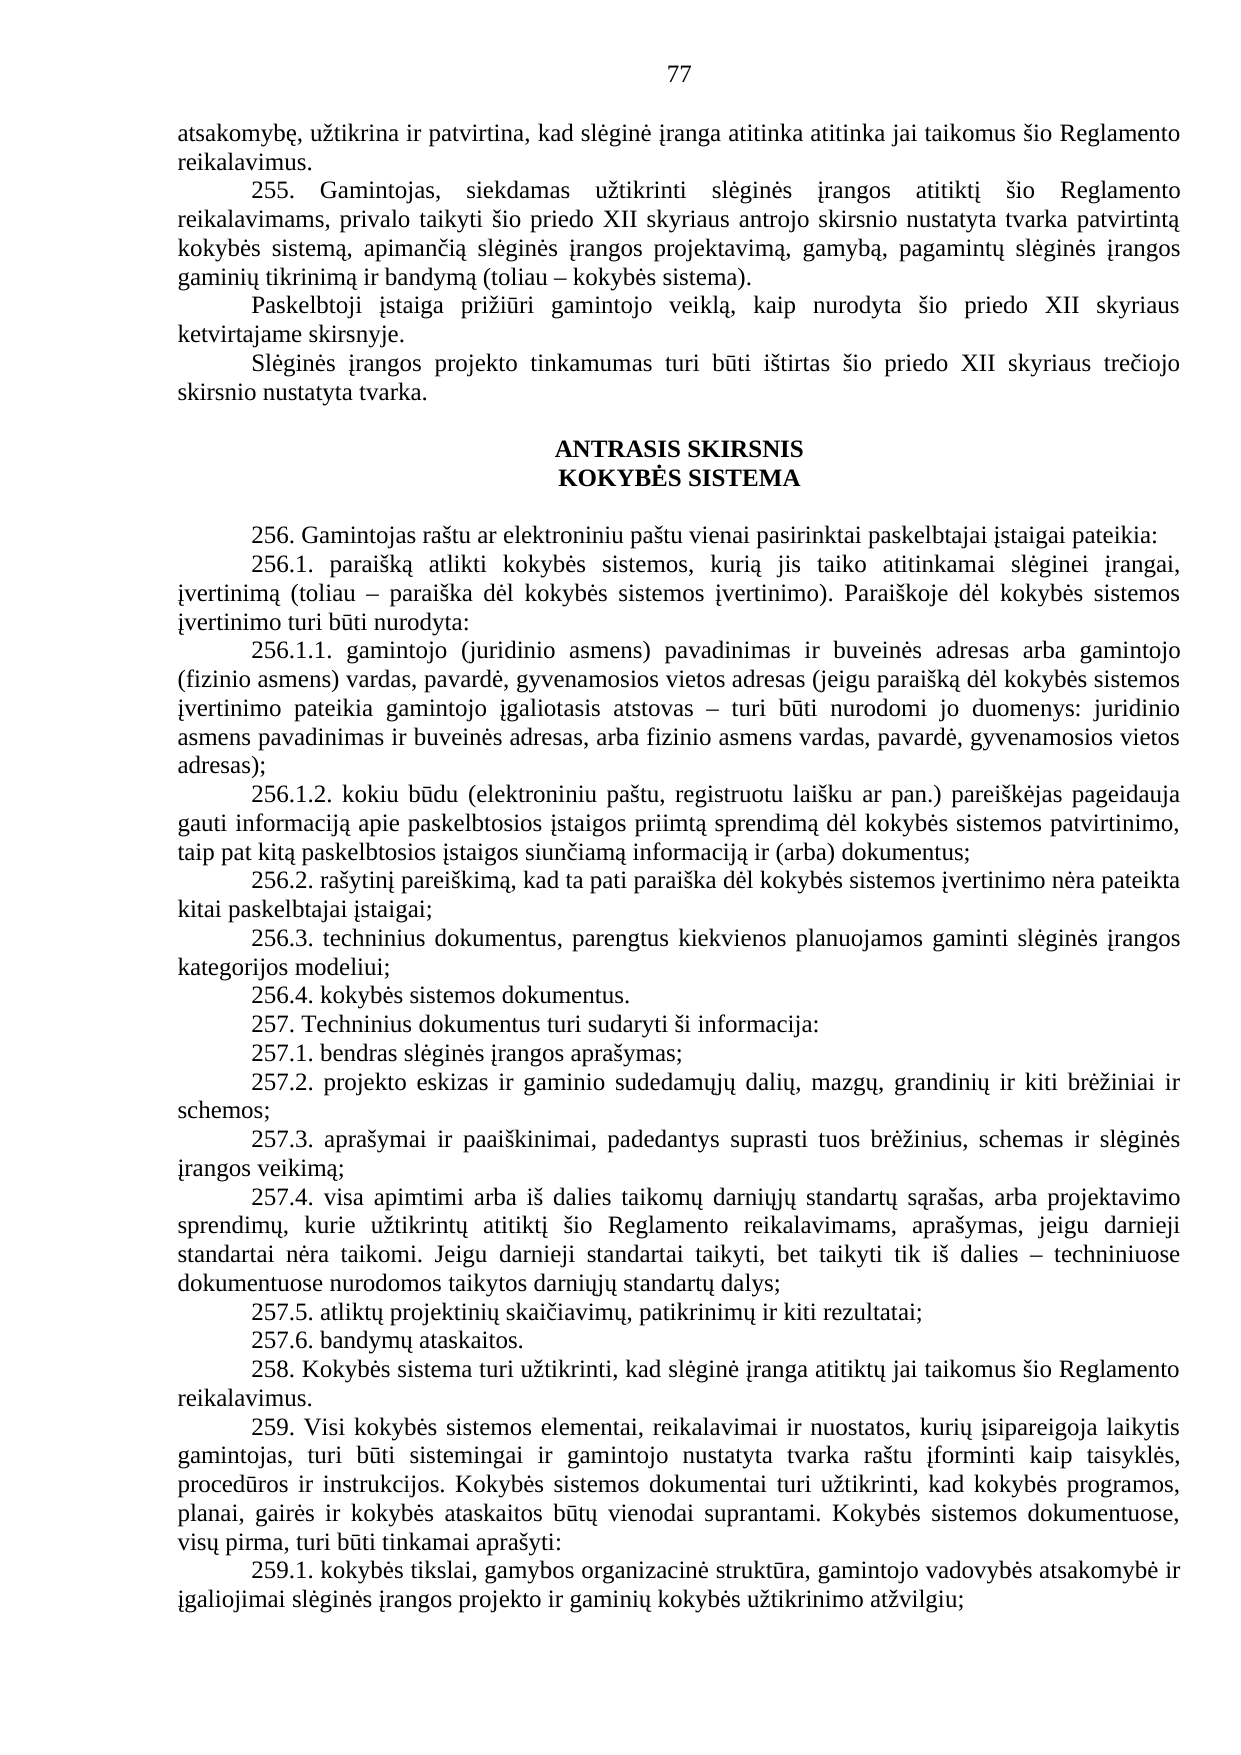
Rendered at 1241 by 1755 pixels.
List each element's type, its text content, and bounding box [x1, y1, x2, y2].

text 257.2. projekto eskizas ir gaminio sudedamųjų dalių, mazgų, grandinių ir kiti brėžiniai ir schemos; [177, 1067, 1181, 1124]
text 257.5. atliktų projektinių skaičiavimų, patikrinimų ir kiti rezultatai; [177, 1297, 1181, 1326]
text 257. Techninius dokumentus turi sudaryti ši informacija: [177, 1009, 1181, 1038]
text Slėginės įrangos projekto tinkamumas turi būti ištirtas šio priedo XII skyriaus trečiojo skirsnio nustatyta tvarka. [177, 348, 1181, 406]
text ANTRASIS SKIRSNIS [177, 434, 1181, 463]
text KOKYBĖS SISTEMA [177, 463, 1181, 492]
text atsakomybę, užtikrina ir patvirtina, kad slėginė įranga atitinka atitinka jai taikomus šio Reglamento reikalavimus. [177, 118, 1181, 176]
text 255. Gamintojas, siekdamas užtikrinti slėginės įrangos atitiktį šio Reglamento reikalavimams, privalo taikyti šio priedo XII skyriaus antrojo skirsnio nustatyta tvarka patvirtintą kokybės sistemą, apimančią slėginės įrangos projektavimą, gamybą, pagamintų slėginės įrangos gaminių tikrinimą ir bandymą (toliau – kokybės sistema). [177, 176, 1181, 291]
text 257.6. bandymų ataskaitos. [177, 1326, 1181, 1354]
text 258. Kokybės sistema turi užtikrinti, kad slėginė įranga atitiktų jai taikomus šio Reglamento reikalavimus. [177, 1354, 1181, 1412]
text 256. Gamintojas raštu ar elektroniniu paštu vienai pasirinktai paskelbtajai įstaigai pateikia: [177, 521, 1181, 549]
text 257.1. bendras slėginės įrangos aprašymas; [177, 1038, 1181, 1067]
text 256.1. paraišką atlikti kokybės sistemos, kurią jis taiko atitinkamai slėginei įrangai, įvertinimą (toliau – paraiška dėl kokybės sistemos įvertinimo). Paraiškoje dėl kokybės sistemos įvertinimo turi būti nurodyta: [177, 549, 1181, 636]
text 256.2. rašytinį pareiškimą, kad ta pati paraiška dėl kokybės sistemos įvertinimo nėra pateikta kitai paskelbtajai įstaigai; [177, 866, 1181, 923]
text Paskelbtoji įstaiga prižiūri gamintojo veiklą, kaip nurodyta šio priedo XII skyriaus ketvirtajame skirsnyje. [177, 291, 1181, 348]
text 256.1.1. gamintojo (juridinio asmens) pavadinimas ir buveinės adresas arba gamintojo (fizinio asmens) vardas, pavardė, gyvenamosios vietos adresas (jeigu paraišką dėl kokybės sistemos įvertinimo pateikia gamintojo įgaliotasis atstovas – turi būti nurodomi jo duomenys: juridinio asmens pavadinimas ir buveinės adresas, arba fizinio asmens vardas, pavardė, gyvenamosios vietos adresas); [177, 636, 1181, 779]
text 256.4. kokybės sistemos dokumentus. [177, 981, 1181, 1009]
text 257.4. visa apimtimi arba iš dalies taikomų darniųjų standartų sąrašas, arba projektavimo sprendimų, kurie užtikrintų atitiktį šio Reglamento reikalavimams, aprašymas, jeigu darnieji standartai nėra taikomi. Jeigu darnieji standartai taikyti, bet taikyti tik iš dalies – techniniuose dokumentuose nurodomos taikytos darniųjų standartų dalys; [177, 1182, 1181, 1297]
text 256.1.2. kokiu būdu (elektroniniu paštu, registruotu laišku ar pan.) pareiškėjas pageidauja gauti informaciją apie paskelbtosios įstaigos priimtą sprendimą dėl kokybės sistemos patvirtinimo, taip pat kitą paskelbtosios įstaigos siunčiamą informaciją ir (arba) dokumentus; [177, 779, 1181, 866]
text 257.3. aprašymai ir paaiškinimai, padedantys suprasti tuos brėžinius, schemas ir slėginės įrangos veikimą; [177, 1124, 1181, 1182]
text 259. Visi kokybės sistemos elementai, reikalavimai ir nuostatos, kurių įsipareigoja laikytis gamintojas, turi būti sistemingai ir gamintojo nustatyta tvarka raštu įforminti kaip taisyklės, procedūros ir instrukcijos. Kokybės sistemos dokumentai turi užtikrinti, kad kokybės programos, planai, gairės ir kokybės ataskaitos būtų vienodai suprantami. Kokybės sistemos dokumentuose, visų pirma, turi būti tinkamai aprašyti: [177, 1412, 1181, 1556]
text 256.3. techninius dokumentus, parengtus kiekvienos planuojamos gaminti slėginės įrangos kategorijos modeliui; [177, 923, 1181, 981]
text 259.1. kokybės tikslai, gamybos organizacinė struktūra, gamintojo vadovybės atsakomybė ir įgaliojimai slėginės įrangos projekto ir gaminių kokybės užtikrinimo atžvilgiu; [177, 1556, 1181, 1613]
